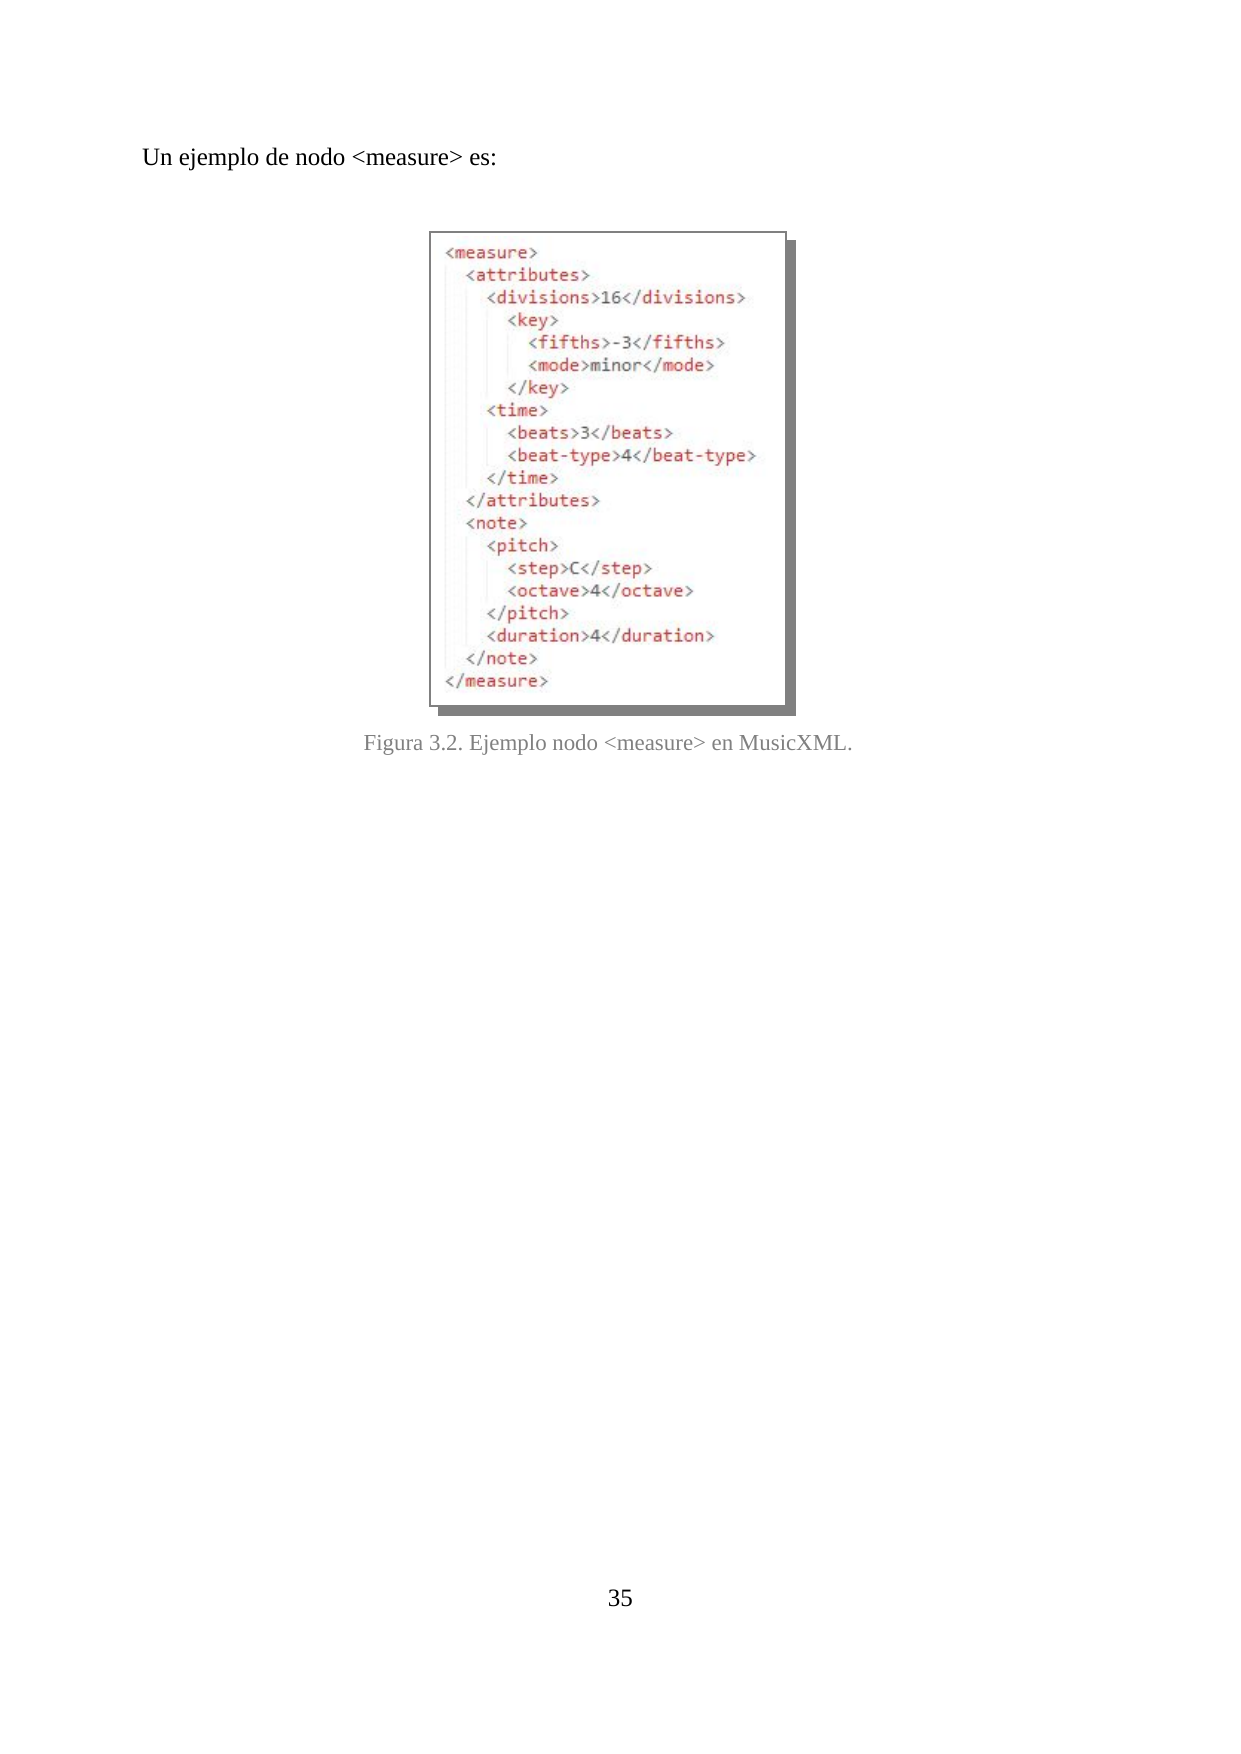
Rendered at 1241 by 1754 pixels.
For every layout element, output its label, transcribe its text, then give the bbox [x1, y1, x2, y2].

picture [433, 236, 782, 702]
text Figura 3.2. Ejemplo nodo <measure> en MusicXML. [142, 702, 1098, 755]
text Un ejemplo de nodo <measure> es: [142, 142, 1098, 171]
